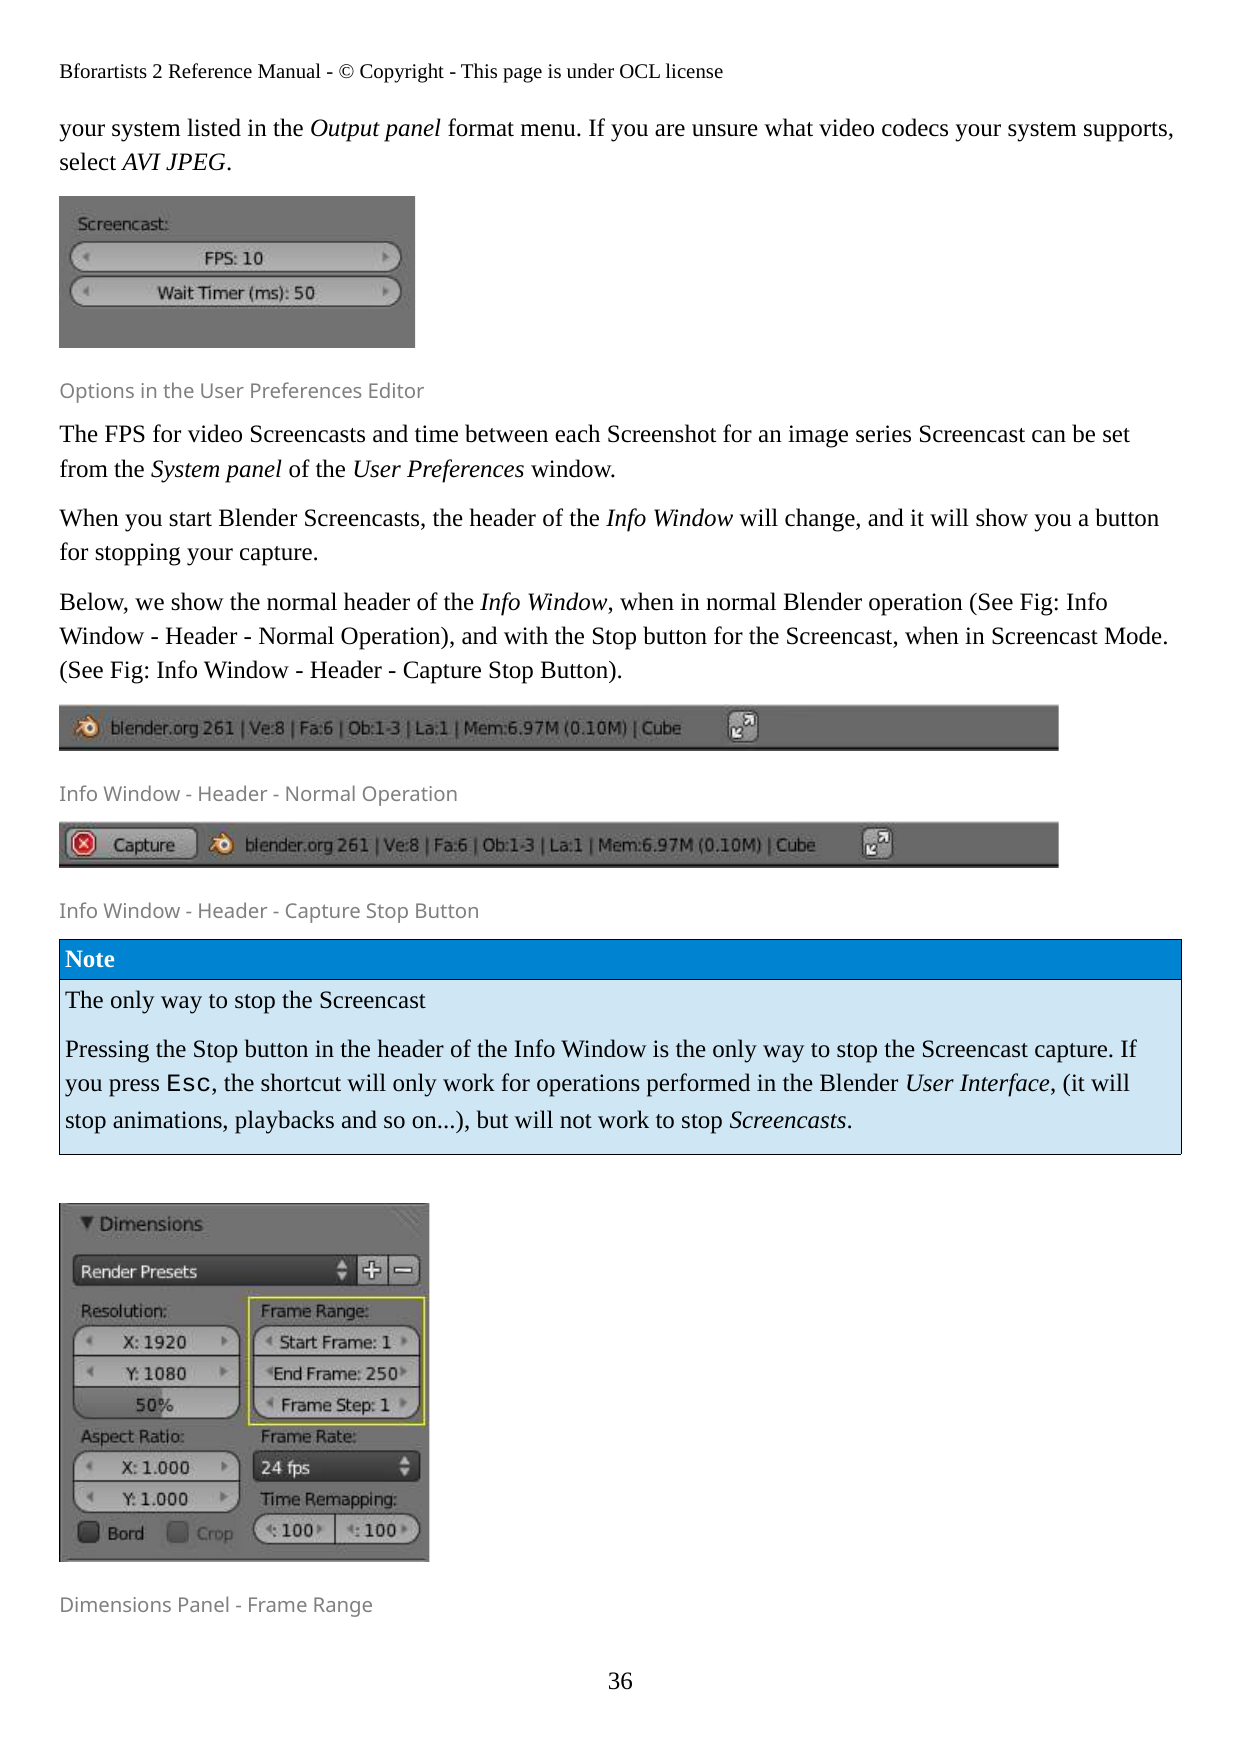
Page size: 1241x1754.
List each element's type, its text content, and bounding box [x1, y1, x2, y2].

text When you start Blender Screencasts, the header of the Info Window will change, and it will show you a button for stopping your capture. [59, 503, 1181, 566]
text Below, we show the normal header of the Info Window, when in normal Blender operation (See Fig: Info Window - Header - Normal Operation), and with the Stop button for the Screencast, when in Screencast Mode. (See Fig: Info Window - Header - Capture Stop Button). [59, 587, 1181, 684]
text your system listed in the Output panel format menu. If you are unsure what video codecs your system supports, select AVI JPEG. [59, 113, 1181, 176]
text Dimensions Panel - Frame Range [59, 1587, 1181, 1618]
picture [59, 704, 1059, 751]
picture [59, 196, 416, 348]
text Info Window - Header - Capture Stop Button [59, 893, 1181, 924]
picture [59, 1203, 430, 1562]
picture [59, 821, 1059, 868]
text Options in the User Preferences Editor [59, 374, 1181, 405]
table_header Note [60, 940, 1181, 979]
text The FPS for video Screencasts and time between each Screenshot for an image series Screencast can be set from the System panel of the User Preferences window. [59, 419, 1181, 483]
table_cell The only way to stop the Screencast Pressing the Stop button in the header of the Info Window is the only way to stop the Screencast capture. If you press Esc, the shortcut will only work for operations performed in the Blender User Interface, (it will stop animations, playbacks and so on...), but will not work to stop Screencasts. [60, 980, 1181, 1154]
text Info Window - Header - Normal Operation [59, 776, 1181, 807]
